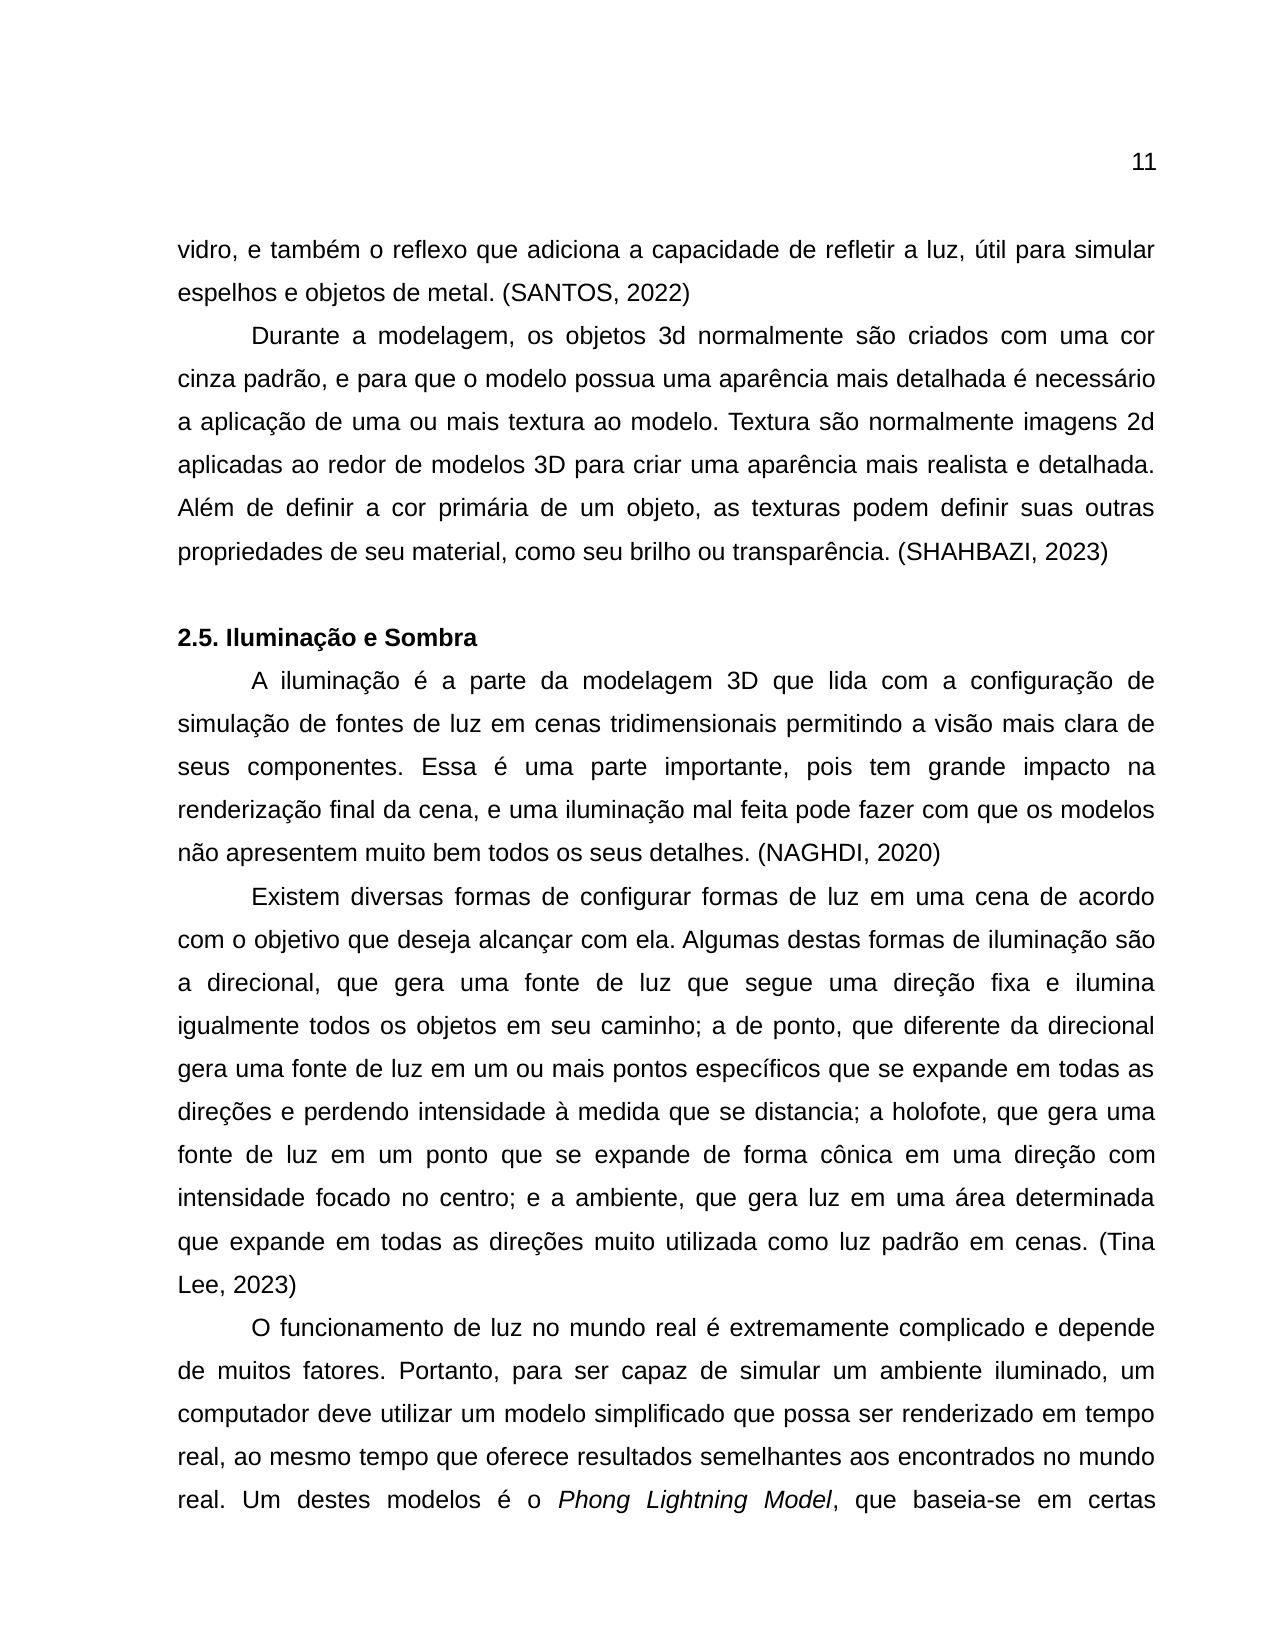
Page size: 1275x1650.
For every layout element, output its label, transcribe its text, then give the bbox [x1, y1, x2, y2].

text A iluminação é a parte da modelagem 3D que lida com a configuração de simulação de fontes de luz em cenas tridimensionais permitindo a visão mais clara de seus componentes. Essa é uma parte importante, pois tem grande impacto na renderização final da cena, e uma iluminação mal feita pode fazer com que os modelos não apresentem muito bem todos os seus detalhes. (NAGHDI, 2020) [177, 666, 1157, 867]
subtitle 2.5. Iluminação e Sombra [177, 623, 1157, 652]
text vidro, e também o reflexo que adiciona a capacidade de refletir a luz, útil para simular espelhos e objetos de metal. (SANTOS, 2022) [177, 235, 1157, 307]
text O funcionamento de luz no mundo real é extremamente complicado e depende de muitos fatores. Portanto, para ser capaz de simular um ambiente iluminado, um computador deve utilizar um modelo simplificado que possa ser renderizado em tempo real, ao mesmo tempo que oferece resultados semelhantes aos encontrados no mundo real. Um destes modelos é o Phong Lightning Model, que baseia-se em certas [177, 1313, 1157, 1514]
text Existem diversas formas de configurar formas de luz em uma cena de acordo com o objetivo que deseja alcançar com ela. Algumas destas formas de iluminação são a direcional, que gera uma fonte de luz que segue uma direção fixa e ilumina igualmente todos os objetos em seu caminho; a de ponto, que diferente da direcional gera uma fonte de luz em um ou mais pontos específicos que se expande em todas as direções e perdendo intensidade à medida que se distancia; a holofote, que gera uma fonte de luz em um ponto que se expande de forma cônica em uma direção com intensidade focado no centro; e a ambiente, que gera luz em uma área determinada que expande em todas as direções muito utilizada como luz padrão em cenas. (Tina Lee, 2023) [177, 882, 1157, 1298]
text Durante a modelagem, os objetos 3d normalmente são criados com uma cor cinza padrão, e para que o modelo possua uma aparência mais detalhada é necessário a aplicação de uma ou mais textura ao modelo. Textura são normalmente imagens 2d aplicadas ao redor de modelos 3D para criar uma aparência mais realista e detalhada. Além de definir a cor primária de um objeto, as texturas podem definir suas outras propriedades de seu material, como seu brilho ou transparência. (SHAHBAZI, 2023) [177, 321, 1157, 565]
